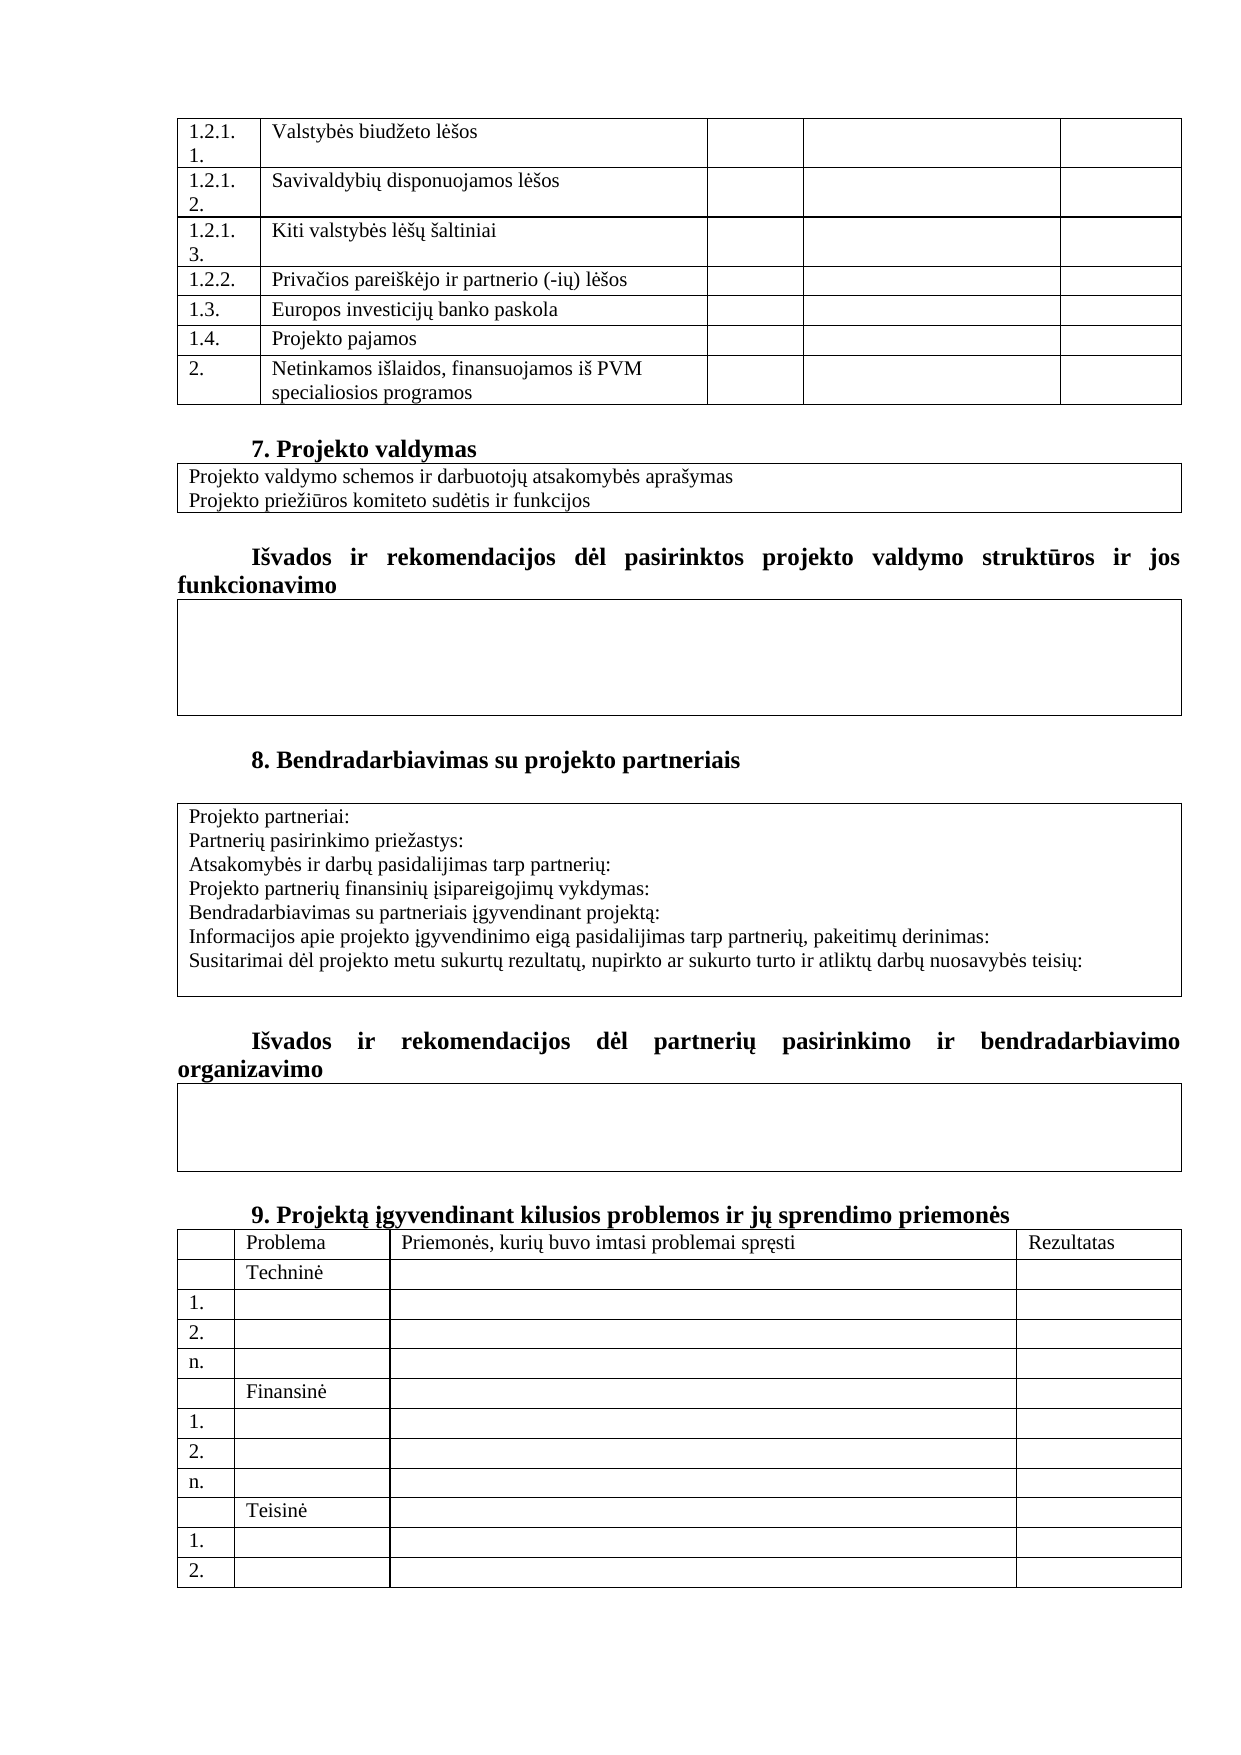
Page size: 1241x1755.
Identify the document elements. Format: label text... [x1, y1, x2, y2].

table_header Projekto partneriai: Partnerių pasirinkimo priežastys: Atsakomybės ir darbų pasidalijimas tarp partnerių: Projekto partnerių finansinių įsipareigojimų vykdymas: Bendradarbiavimas su partneriais įgyvendinant projektą: Informacijos apie projekto įgyvendinimo eigą pasidalijimas tarp partnerių, pakeitimų derinimas: Susitarimai dėl projekto metu sukurtų rezultatų, nupirkto ar sukurto turto ir atliktų darbų nuosavybės teisių: [178, 804, 1181, 996]
table_cell Netinkamos išlaidos, finansuojamos iš PVM specialiosios programos [261, 356, 707, 404]
table_cell [235, 1558, 389, 1587]
table_cell [1061, 168, 1181, 216]
table_header Rezultatas [1017, 1230, 1181, 1259]
table_cell [178, 1260, 234, 1289]
table_cell [804, 218, 1060, 266]
text 8. Bendradarbiavimas su projekto partneriais [177, 745, 1181, 774]
table_cell [1061, 326, 1181, 355]
table_cell Teisinė [235, 1498, 389, 1527]
table_cell [391, 1260, 1016, 1289]
table_cell [235, 1528, 389, 1557]
table_cell 1.2.1. 3. [178, 218, 260, 266]
table_cell [1017, 1558, 1181, 1587]
table_header [178, 600, 1181, 715]
table_cell [235, 1469, 389, 1497]
table_cell [391, 1469, 1016, 1497]
table_cell 1.4. [178, 326, 260, 355]
table_cell [1017, 1290, 1181, 1318]
table_cell [391, 1320, 1016, 1348]
table_cell [178, 1498, 234, 1527]
table_cell Valstybės biudžeto lėšos [261, 119, 707, 167]
table_cell [1017, 1320, 1181, 1348]
table_cell Projekto pajamos [261, 326, 707, 355]
table_cell 1.2.2. [178, 267, 260, 295]
table_cell [804, 267, 1060, 295]
table_cell [1017, 1528, 1181, 1557]
table_cell Privačios pareiškėjo ir partnerio (-ių) lėšos [261, 267, 707, 295]
text Išvados ir rekomendacijos dėl partnerių pasirinkimo ir bendradarbiavimo organizavimo [177, 1026, 1181, 1083]
table_cell n. [178, 1349, 234, 1378]
table_cell [1017, 1349, 1181, 1378]
table_cell 2. [178, 356, 260, 404]
table_cell [804, 326, 1060, 355]
table_cell [708, 218, 803, 266]
table_cell [235, 1439, 389, 1467]
table_cell 1.3. [178, 296, 260, 325]
table_cell [1017, 1498, 1181, 1527]
table_cell [804, 356, 1060, 404]
table_cell 2. [178, 1439, 234, 1467]
table_cell [1017, 1260, 1181, 1289]
table_header Priemonės, kurių buvo imtasi problemai spręsti [391, 1230, 1016, 1259]
table_cell [708, 119, 803, 167]
table_cell 1.2.1. 2. [178, 168, 260, 216]
table_cell 1. [178, 1528, 234, 1557]
table_cell [1061, 267, 1181, 295]
table_cell [708, 267, 803, 295]
table_cell 1.2.1. 1. [178, 119, 260, 167]
table_header [178, 1230, 234, 1259]
table_cell n. [178, 1469, 234, 1497]
table_cell [235, 1349, 389, 1378]
table_cell [804, 119, 1060, 167]
table_cell [391, 1498, 1016, 1527]
table_cell [804, 296, 1060, 325]
table_header Projekto valdymo schemos ir darbuotojų atsakomybės aprašymas Projekto priežiūros komiteto sudėtis ir funkcijos [178, 464, 1181, 512]
table_cell [1017, 1469, 1181, 1497]
table_cell [391, 1379, 1016, 1408]
table_header [178, 1084, 1181, 1171]
table_cell [1061, 218, 1181, 266]
table_cell 2. [178, 1320, 234, 1348]
table_cell [1061, 356, 1181, 404]
text 9. Projektą įgyvendinant kilusios problemos ir jų sprendimo priemonės [177, 1200, 1181, 1229]
table_cell [235, 1290, 389, 1318]
table_cell [708, 356, 803, 404]
table_cell 1. [178, 1290, 234, 1318]
table_cell Finansinė [235, 1379, 389, 1408]
table_cell [235, 1409, 389, 1438]
table_header Problema [235, 1230, 389, 1259]
table_cell [708, 326, 803, 355]
table_cell Techninė [235, 1260, 389, 1289]
table_cell [391, 1528, 1016, 1557]
table_cell [1061, 119, 1181, 167]
table_cell [1017, 1439, 1181, 1467]
table_cell [708, 168, 803, 216]
table_cell [708, 296, 803, 325]
table_cell [1061, 296, 1181, 325]
table_cell Savivaldybių disponuojamos lėšos [261, 168, 707, 216]
table_cell [804, 168, 1060, 216]
table_cell [391, 1558, 1016, 1587]
text 7. Projekto valdymas [177, 434, 1181, 463]
table_cell [391, 1409, 1016, 1438]
table_cell [235, 1320, 389, 1348]
table_cell [391, 1439, 1016, 1467]
table_cell 1. [178, 1409, 234, 1438]
table_cell [1017, 1379, 1181, 1408]
table_cell Kiti valstybės lėšų šaltiniai [261, 218, 707, 266]
table_cell [391, 1290, 1016, 1318]
table_cell [178, 1379, 234, 1408]
table_cell 2. [178, 1558, 234, 1587]
table_cell Europos investicijų banko paskola [261, 296, 707, 325]
table_cell [391, 1349, 1016, 1378]
text Išvados ir rekomendacijos dėl pasirinktos projekto valdymo struktūros ir jos funkcionavimo [177, 542, 1181, 599]
table_cell [1017, 1409, 1181, 1438]
